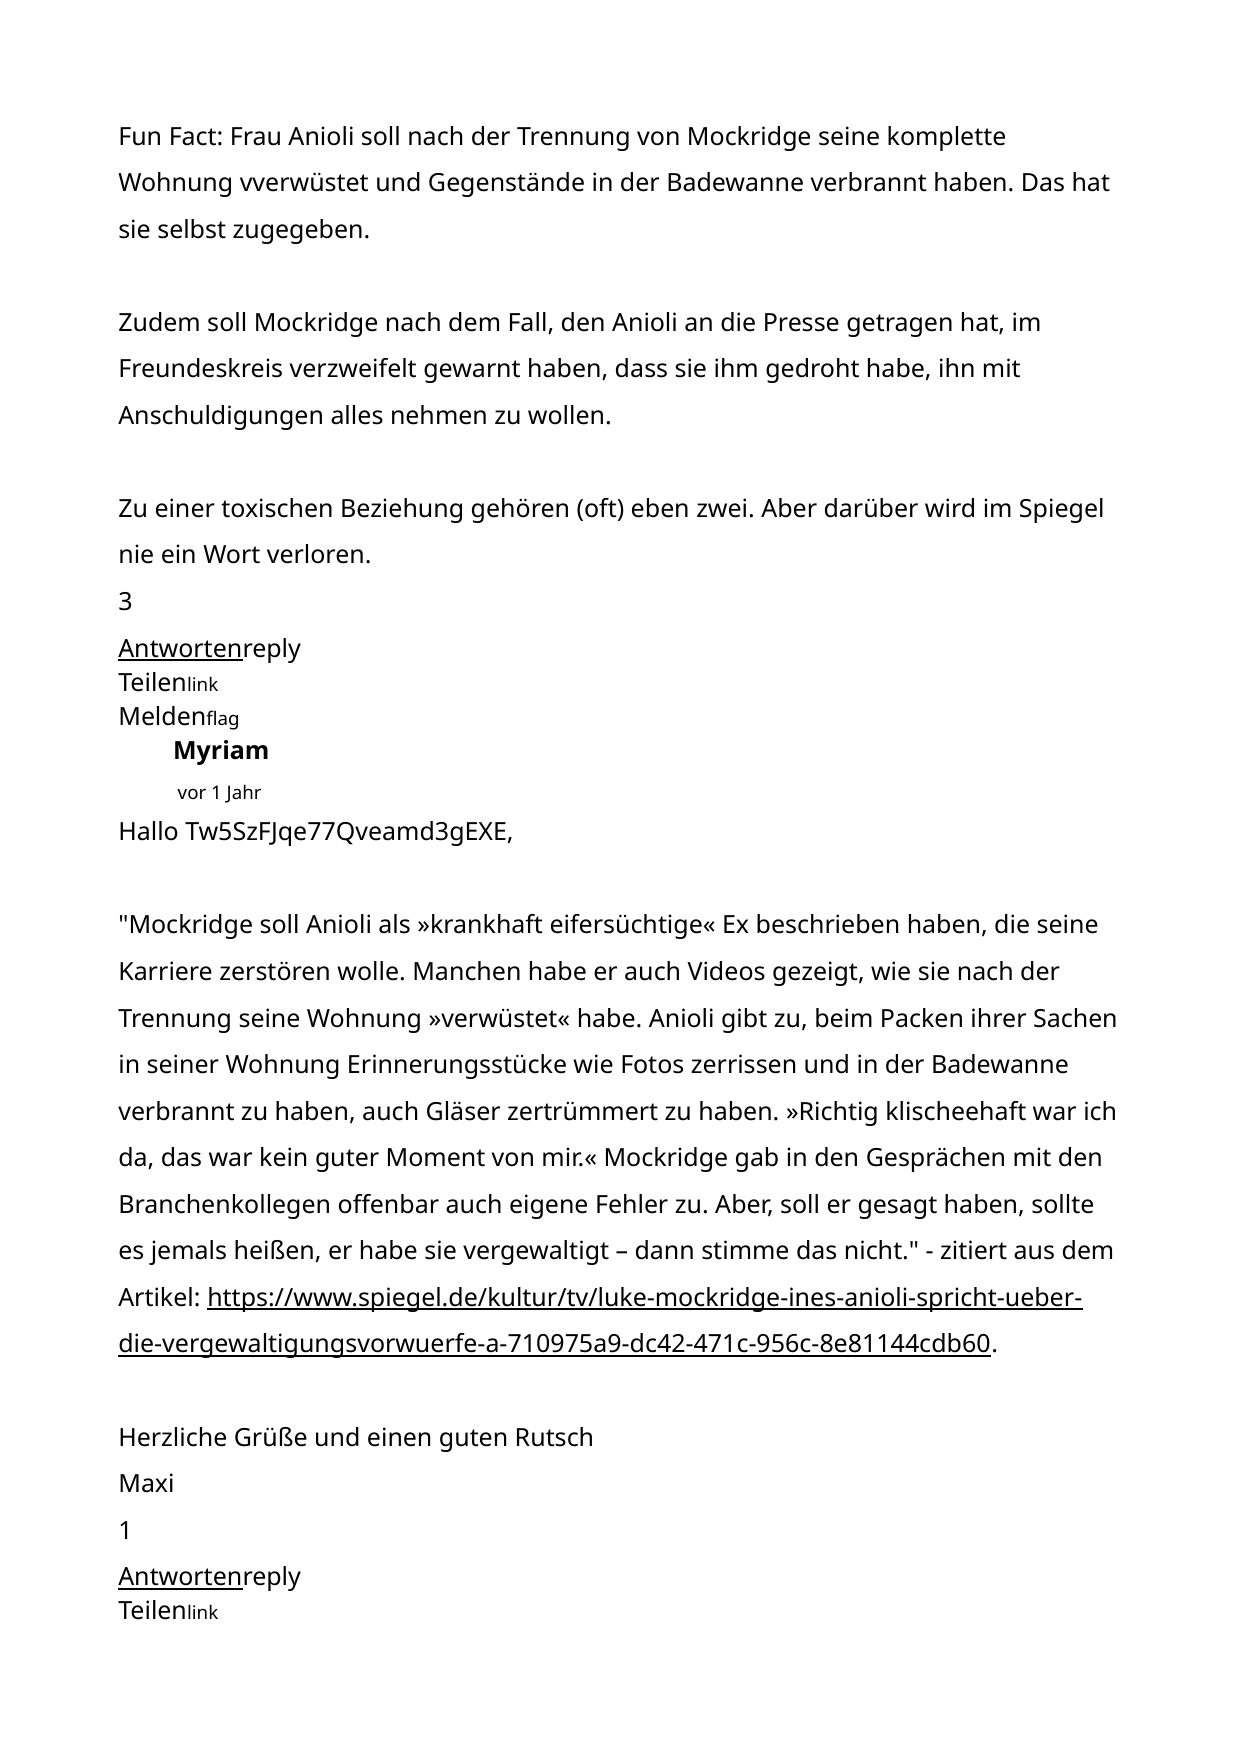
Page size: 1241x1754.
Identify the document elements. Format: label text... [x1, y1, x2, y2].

text Antwortenreply [118, 1559, 1122, 1593]
text Fun Fact: Frau Anioli soll nach der Trennung von Mockridge seine komplette Wohnung vverwüstet und Gegenstände in der Badewanne verbrannt haben. Das hat sie selbst zugegeben. Zudem soll Mockridge nach dem Fall, den Anioli an die Presse getragen hat, im Freundeskreis verzweifelt gewarnt haben, dass sie ihm gedroht habe, ihn mit Anschuldigungen alles nehmen zu wollen. Zu einer toxischen Beziehung gehören (oft) eben zwei. Aber darüber wird im Spiegel nie ein Wort verloren. [118, 118, 1122, 571]
text Hallo Tw5SzFJqe77Qveamd3gEXE, "Mockridge soll Anioli als »krankhaft eifersüchtige« Ex beschrieben haben, die seine Karriere zerstören wolle. Manchen habe er auch Videos gezeigt, wie sie nach der Trennung seine Wohnung »verwüstet« habe. Anioli gibt zu, beim Packen ihrer Sachen in seiner Wohnung Erinnerungsstücke wie Fotos zerrissen und in der Badewanne verbrannt zu haben, auch Gläser zertrümmert zu haben. »Richtig klischeehaft war ich da, das war kein guter Moment von mir.« Mockridge gab in den Gesprächen mit den Branchenkollegen offenbar auch eigene Fehler zu. Aber, soll er gesagt haben, sollte es jemals heißen, er habe sie vergewaltigt – dann stimme das nicht." - zitiert aus dem Artikel: https://www.spiegel.de/kultur/tv/luke-mockridge-ines-anioli-spricht-ueber-die-vergewaltigungsvorwuerfe-a-710975a9-dc42-471c-956c-8e81144cdb60. Herzliche Grüße und einen guten Rutsch Maxi [118, 814, 1122, 1500]
text 3 [118, 584, 1122, 618]
text 1 [118, 1512, 1122, 1546]
text Meldenflag [118, 698, 1122, 732]
text Teilenlink [118, 1593, 1122, 1627]
text vor 1 Jahr [177, 779, 1117, 804]
text Antwortenreply [118, 630, 1122, 664]
text Myriam [173, 732, 1114, 767]
text Teilenlink [118, 664, 1122, 698]
